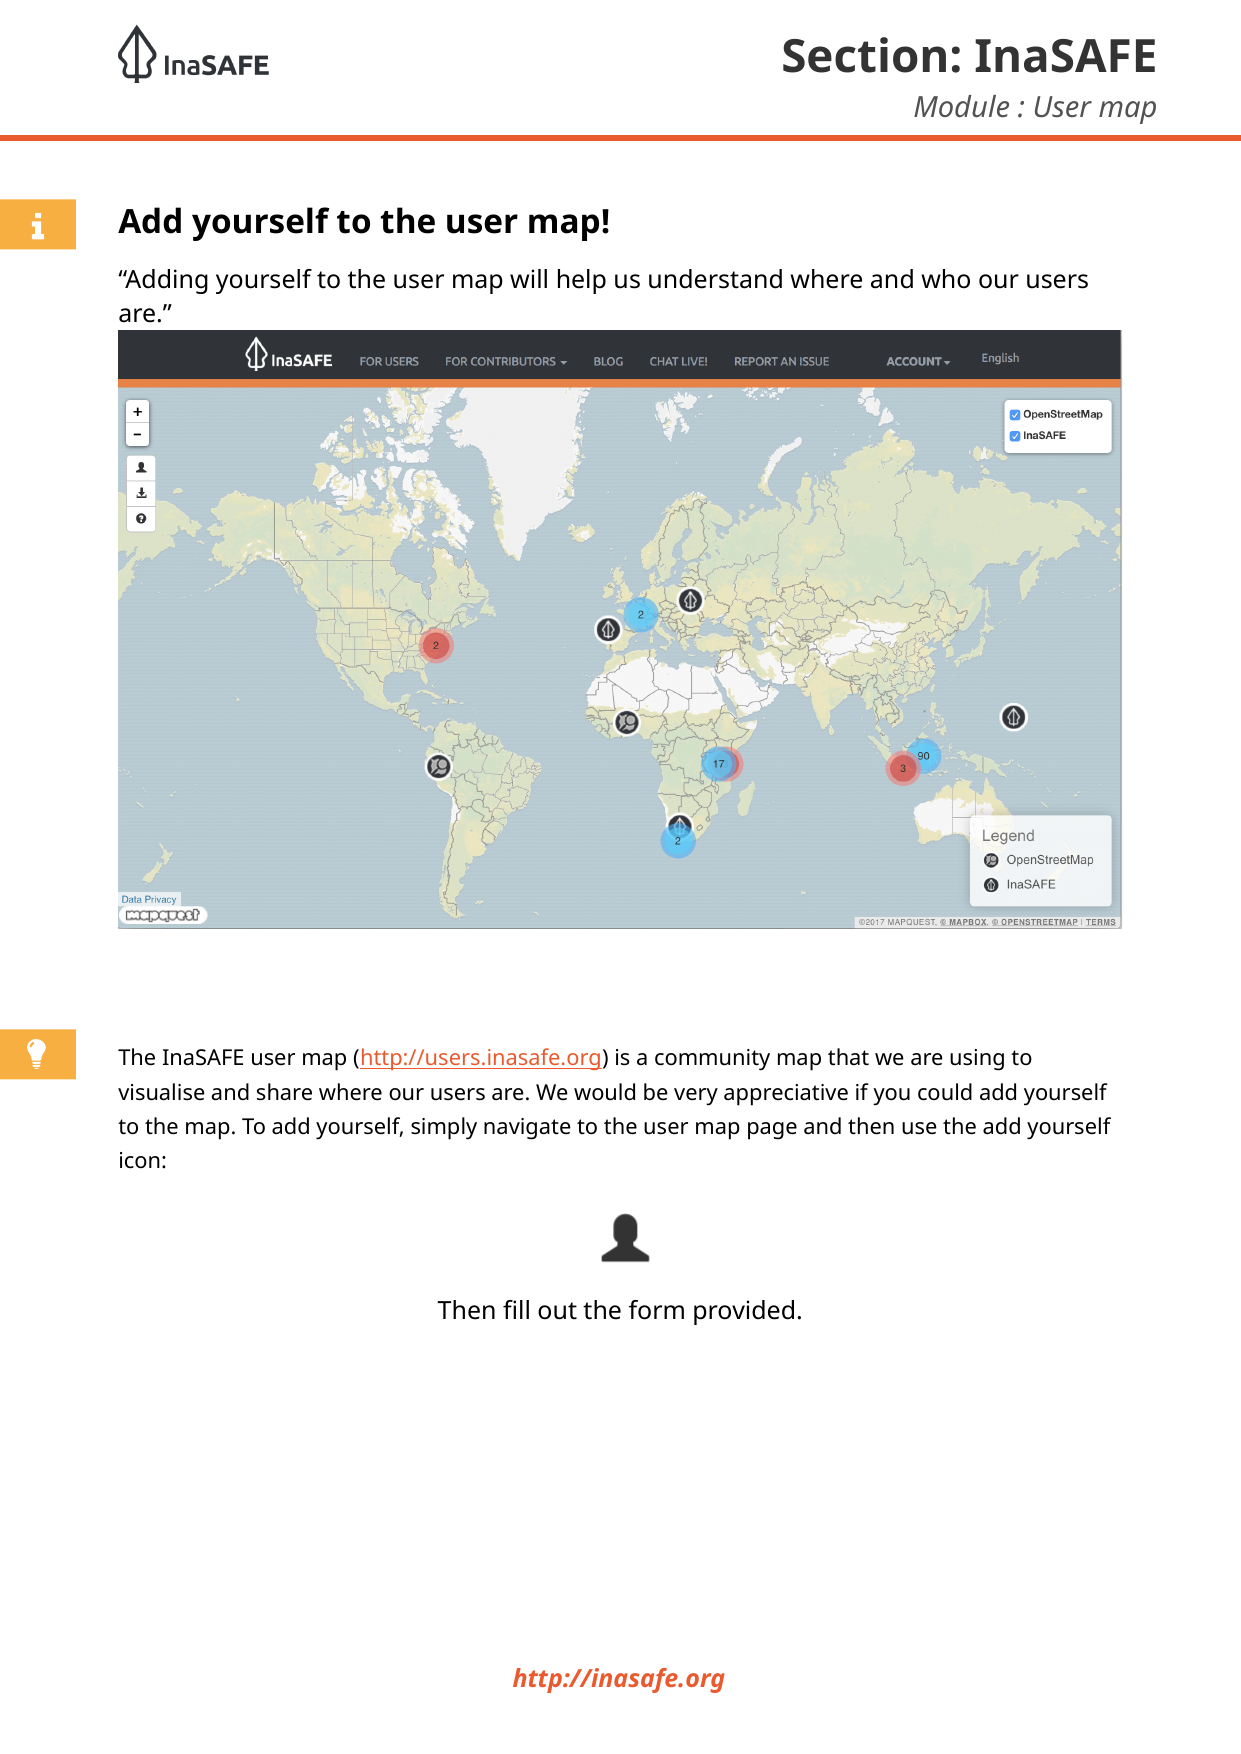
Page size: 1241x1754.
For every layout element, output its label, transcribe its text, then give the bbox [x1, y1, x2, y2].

text “Adding yourself to the user map will help us understand where and who our users are.” [118, 262, 1122, 330]
picture [565, 1190, 675, 1293]
subtitle The InaSAFE user map (http://users.inasafe.org) is a community map that we are using to visualise and share where our users are. We would be very appreciative if you could add yourself to the map. To add yourself, simply navigate to the user map page and then use the add yourself icon: [118, 1042, 1122, 1175]
picture [118, 330, 1123, 929]
text Then fill out the form provided. [118, 1293, 1122, 1327]
subtitle Add yourself to the user map! [118, 198, 1122, 243]
picture [98, 7, 294, 103]
